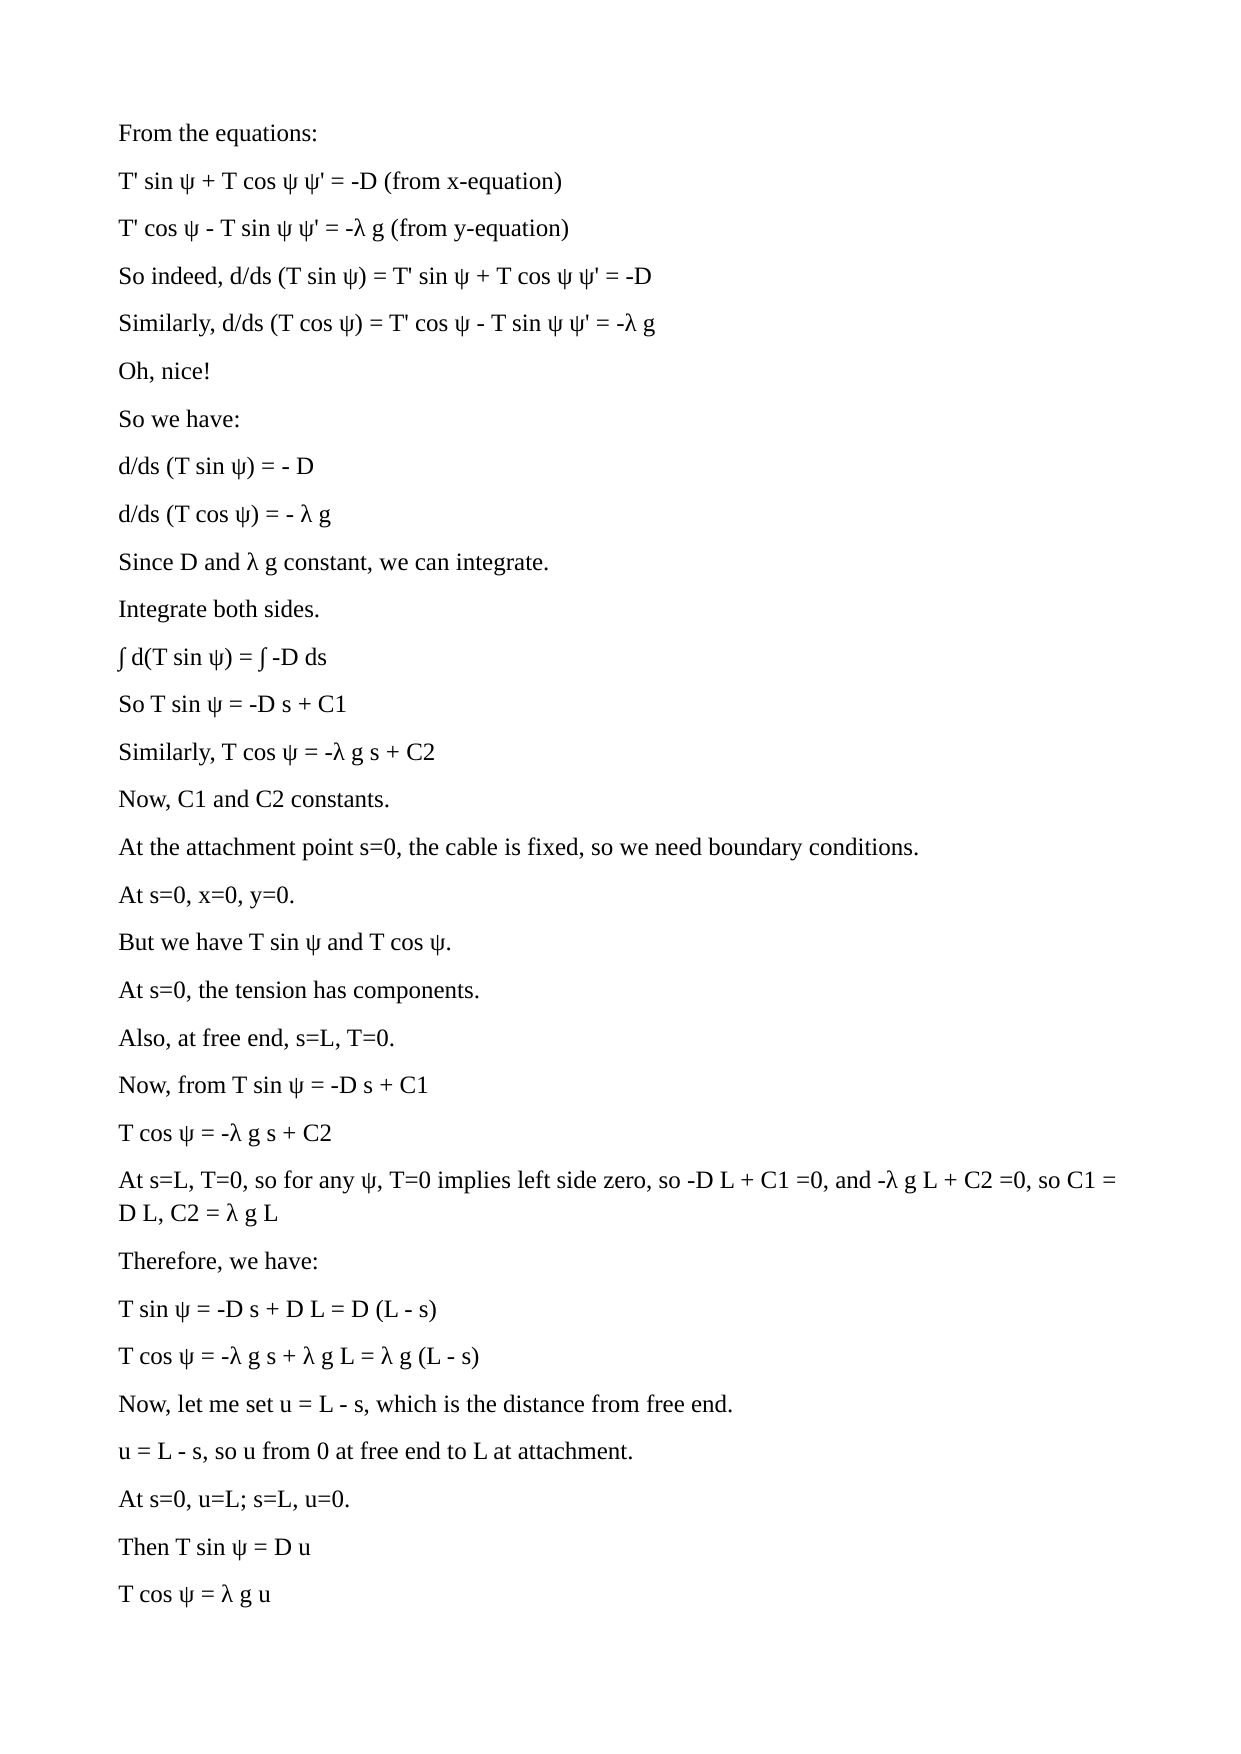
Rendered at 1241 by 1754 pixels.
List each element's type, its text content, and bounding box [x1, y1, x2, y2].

text Since D and λ g constant, we can integrate. [118, 547, 1122, 575]
text Therefore, we have: [118, 1246, 1122, 1275]
text d/ds (T cos ψ) = - λ g [118, 499, 1122, 528]
text From the equations: [118, 118, 1122, 147]
text d/ds (T sin ψ) = - D [118, 451, 1122, 480]
text But we have T sin ψ and T cos ψ. [118, 927, 1122, 956]
text So T sin ψ = -D s + C1 [118, 689, 1122, 718]
text At s=0, u=L; s=L, u=0. [118, 1484, 1122, 1513]
text T cos ψ = -λ g s + C2 [118, 1118, 1122, 1147]
text T' cos ψ - T sin ψ ψ' = -λ g (from y-equation) [118, 213, 1122, 242]
text Similarly, T cos ψ = -λ g s + C2 [118, 737, 1122, 766]
text Now, C1 and C2 constants. [118, 784, 1122, 813]
text u = L - s, so u from 0 at free end to L at attachment. [118, 1436, 1122, 1465]
text Oh, nice! [118, 356, 1122, 385]
text Integrate both sides. [118, 594, 1122, 623]
text ∫ d(T sin ψ) = ∫ -D ds [118, 642, 1122, 671]
text Also, at free end, s=L, T=0. [118, 1023, 1122, 1051]
text At s=0, x=0, y=0. [118, 880, 1122, 908]
text At s=0, the tension has components. [118, 975, 1122, 1004]
text Then T sin ψ = D u [118, 1532, 1122, 1560]
text T sin ψ = -D s + D L = D (L - s) [118, 1294, 1122, 1322]
text So indeed, d/ds (T sin ψ) = T' sin ψ + T cos ψ ψ' = -D [118, 261, 1122, 290]
text Now, let me set u = L - s, which is the distance from free end. [118, 1389, 1122, 1418]
text Now, from T sin ψ = -D s + C1 [118, 1070, 1122, 1099]
text So we have: [118, 404, 1122, 432]
text At s=L, T=0, so for any ψ, T=0 implies left side zero, so -D L + C1 =0, and -λ g L + C2 =0, so C1 = D L, C2 = λ g L [118, 1165, 1122, 1227]
text T cos ψ = -λ g s + λ g L = λ g (L - s) [118, 1341, 1122, 1370]
text At the attachment point s=0, the cable is fixed, so we need boundary conditions. [118, 832, 1122, 861]
text Similarly, d/ds (T cos ψ) = T' cos ψ - T sin ψ ψ' = -λ g [118, 308, 1122, 337]
text T cos ψ = λ g u [118, 1579, 1122, 1608]
text T' sin ψ + T cos ψ ψ' = -D (from x-equation) [118, 166, 1122, 194]
